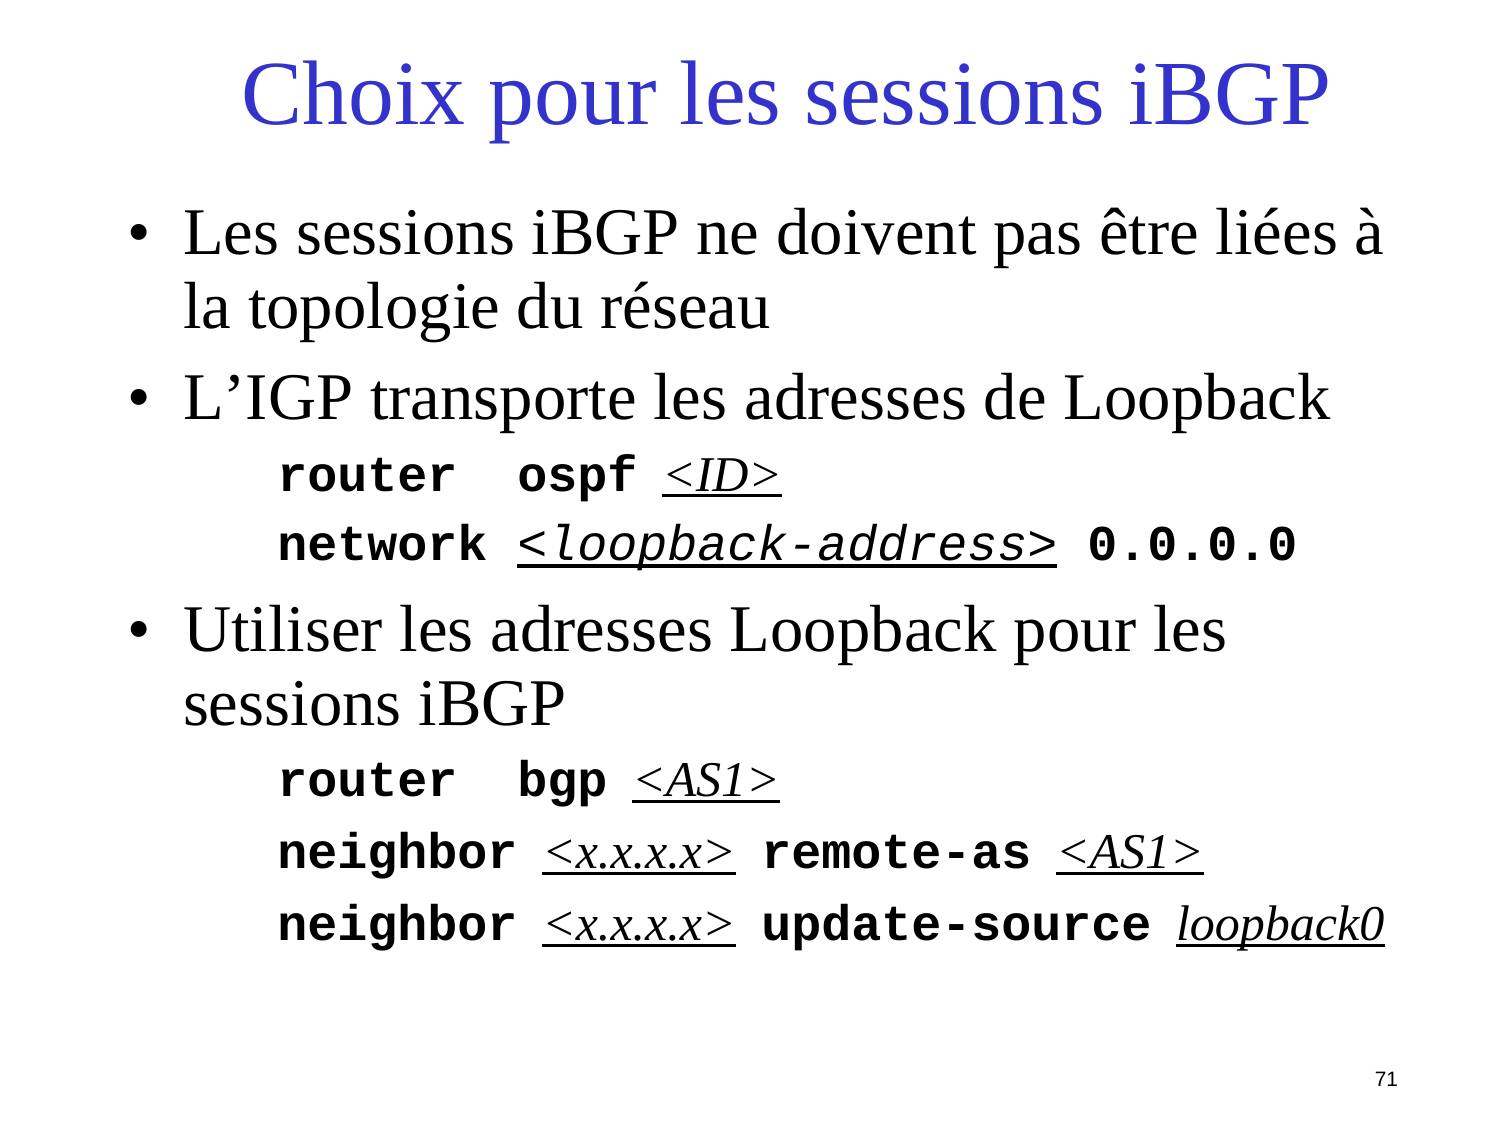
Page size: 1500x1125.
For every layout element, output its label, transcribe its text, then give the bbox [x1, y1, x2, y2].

text_box Les sessions iBGP ne doivent pas être liées à la topologie du réseau L’IGP transporte les adresses de Loopback router ospf <ID> network <loopback-address> 0.0.0.0 Utiliser les adresses Loopback pour les sessions iBGP router bgp <AS1> neighbor <x.x.x.x> remote-as <AS1> neighbor <x.x.x.x> update-source loopback0 [112, 187, 1438, 1075]
text_box Choix pour les sessions iBGP [112, 0, 1463, 188]
